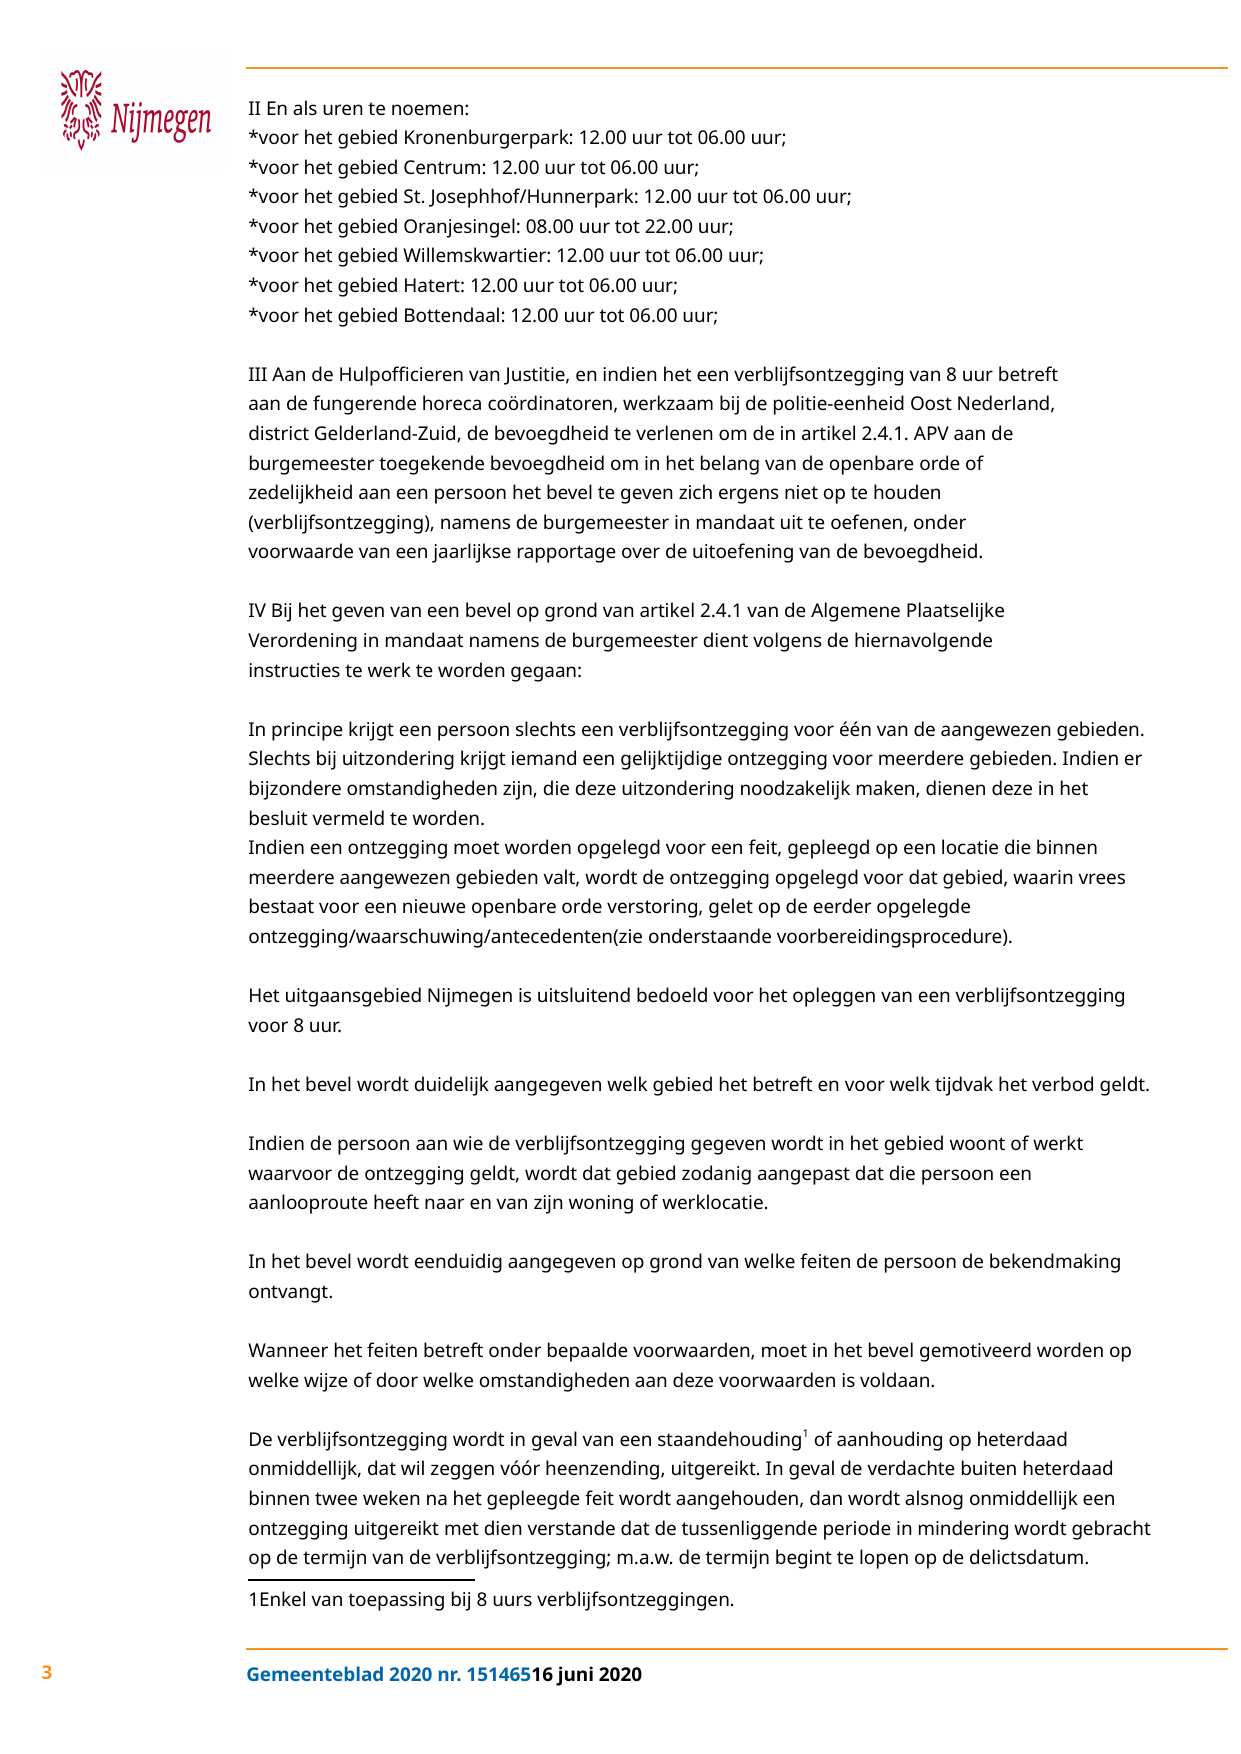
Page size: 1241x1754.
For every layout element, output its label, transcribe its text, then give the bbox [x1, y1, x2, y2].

text *voor het gebied Bottendaal: 12.00 uur tot 06.00 uur; [248, 302, 1152, 328]
text Indien een ontzegging moet worden opgelegd voor een feit, gepleegd op een locatie die binnen meerdere aangewezen gebieden valt, wordt de ontzegging opgelegd voor dat gebied, waarin vrees bestaat voor een nieuwe openbare orde verstoring, gelet op de eerder opgelegde ontzegging/waarschuwing/antecedenten(zie onderstaande voorbereidingsprocedure). [248, 834, 1152, 949]
text Verordening in mandaat namens de burgemeester dient volgens de hiernavolgende [248, 627, 1152, 653]
text IV Bij het geven van een bevel op grond van artikel 2.4.1 van de Algemene Plaatselijke [248, 598, 1152, 623]
picture [41, 47, 231, 172]
text In principe krijgt een persoon slechts een verblijfsontzegging voor één van de aangewezen gebieden. Slechts bij uitzondering krijgt iemand een gelijktijdige ontzegging voor meerdere gebieden. Indien er bijzondere omstandigheden zijn, die deze uitzondering noodzakelijk maken, dienen deze in het besluit vermeld te worden. [248, 716, 1152, 831]
text *voor het gebied Willemskwartier: 12.00 uur tot 06.00 uur; [248, 243, 1152, 268]
text In het bevel wordt eenduidig aangegeven op grond van welke feiten de persoon de bekendmaking ontvangt. [248, 1248, 1152, 1304]
text *voor het gebied St. Josephhof/Hunnerpark: 12.00 uur tot 06.00 uur; [248, 183, 1152, 209]
text De verblijfsontzegging wordt in geval van een staandehouding of aanhouding op heterdaad onmiddellijk, dat wil zeggen vóór heenzending, uitgereikt. In geval de verdachte buiten heterdaad binnen twee weken na het gepleegde feit wordt aangehouden, dan wordt alsnog onmiddellijk een ontzegging uitgereikt met dien verstande dat de tussenliggende periode in mindering wordt gebracht op de termijn van de verblijfsontzegging; m.a.w. de termijn begint te lopen op de delictsdatum. [248, 1426, 1152, 1570]
text burgemeester toegekende bevoegdheid om in het belang van de openbare orde of [248, 450, 1152, 476]
text In het bevel wordt duidelijk aangegeven welk gebied het betreft en voor welk tijdvak het verbod geldt. [248, 1071, 1152, 1097]
text III Aan de Hulpofficieren van Justitie, en indien het een verblijfsontzegging van 8 uur betreft [248, 361, 1152, 387]
text voorwaarde van een jaarlijkse rapportage over de uitoefening van de bevoegdheid. [248, 538, 1152, 564]
text Wanneer het feiten betreft onder bepaalde voorwaarden, moet in het bevel gemotiveerd worden op welke wijze of door welke omstandigheden aan deze voorwaarden is voldaan. [248, 1337, 1152, 1393]
text II En als uren te noemen: [248, 95, 1152, 121]
text *voor het gebied Centrum: 12.00 uur tot 06.00 uur; [248, 154, 1152, 180]
text *voor het gebied Kronenburgerpark: 12.00 uur tot 06.00 uur; [248, 124, 1152, 150]
text zedelijkheid aan een persoon het bevel te geven zich ergens niet op te houden [248, 479, 1152, 505]
text aan de fungerende horeca coördinatoren, werkzaam bij de politie-eenheid Oost Nederland, [248, 391, 1152, 416]
text Indien de persoon aan wie de verblijfsontzegging gegeven wordt in het gebied woont of werkt waarvoor de ontzegging geldt, wordt dat gebied zodanig aangepast dat die persoon een aanlooproute heeft naar en van zijn woning of werklocatie. [248, 1130, 1152, 1215]
text Het uitgaansgebied Nijmegen is uitsluitend bedoeld voor het opleggen van een verblijfsontzegging voor 8 uur. [248, 982, 1152, 1038]
text *voor het gebied Hatert: 12.00 uur tot 06.00 uur; [248, 272, 1152, 298]
text district Gelderland-Zuid, de bevoegdheid te verlenen om de in artikel 2.4.1. APV aan de [248, 420, 1152, 446]
text *voor het gebied Oranjesingel: 08.00 uur tot 22.00 uur; [248, 213, 1152, 239]
text instructies te werk te worden gegaan: [248, 657, 1152, 683]
text (verblijfsontzegging), namens de burgemeester in mandaat uit te oefenen, onder [248, 509, 1152, 535]
text Enkel van toepassing bij 8 uurs verblijfsontzeggingen. [248, 1586, 1152, 1612]
